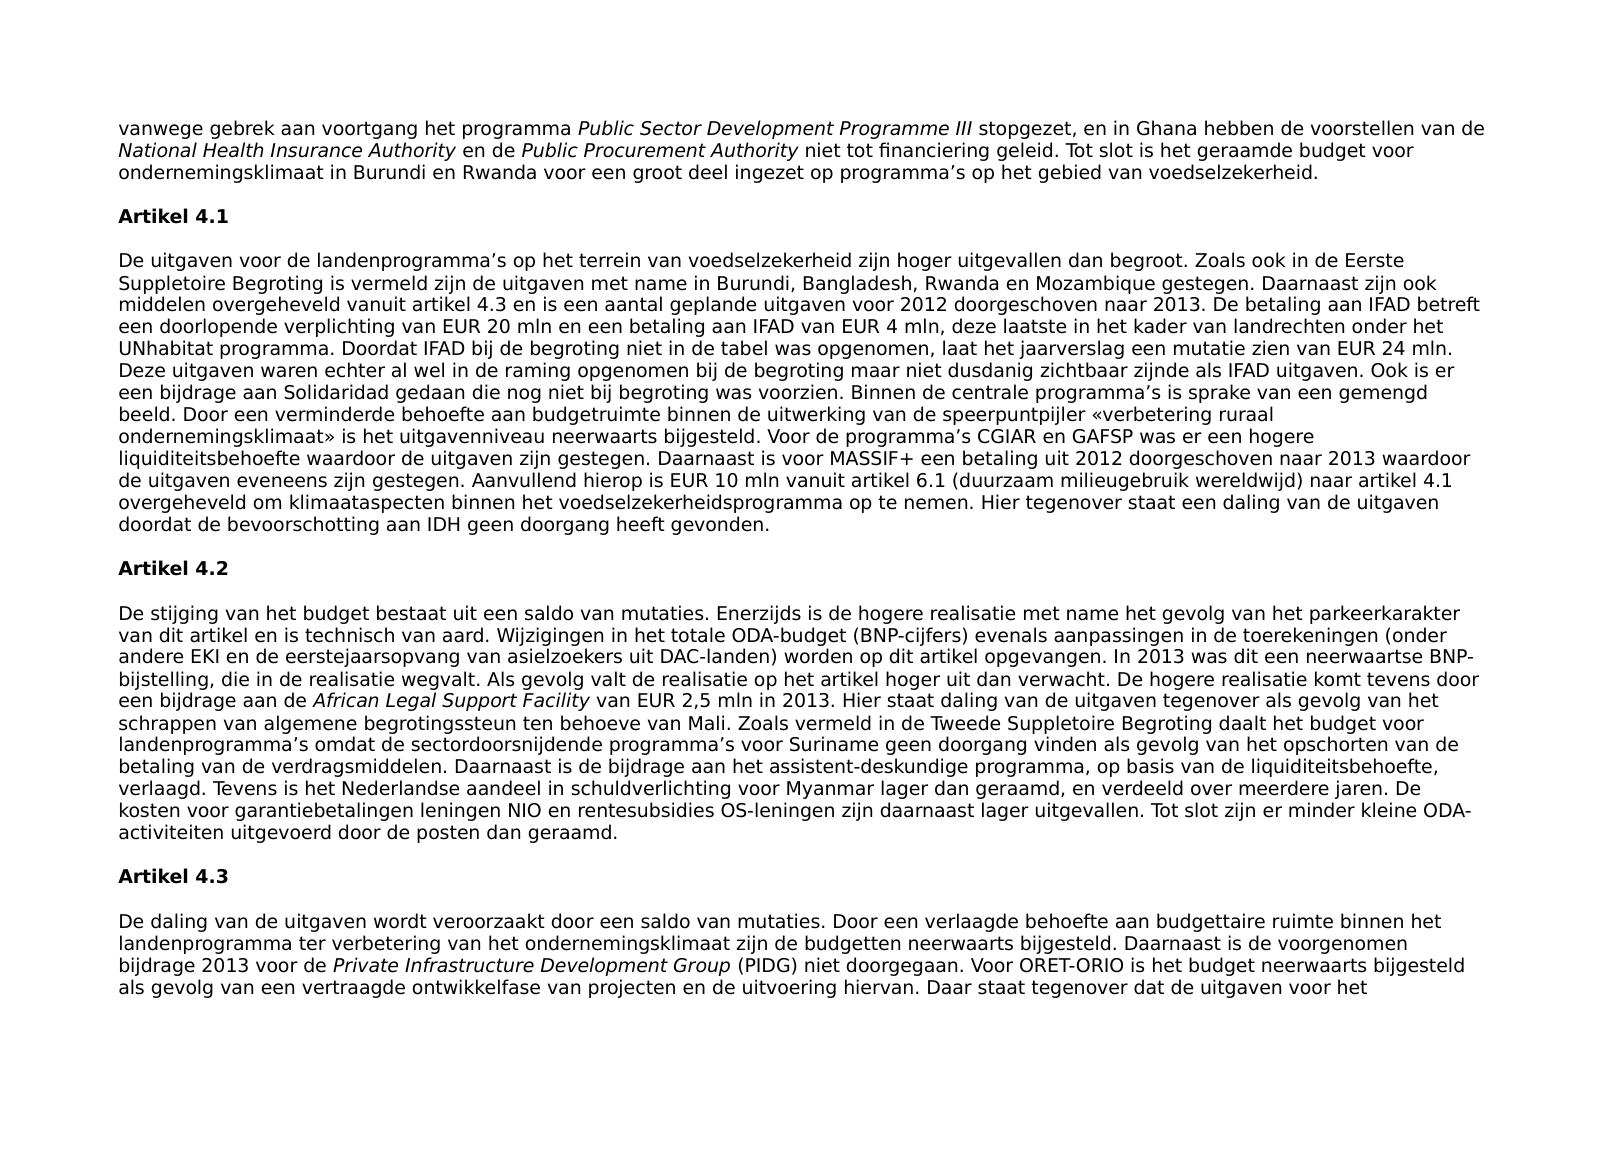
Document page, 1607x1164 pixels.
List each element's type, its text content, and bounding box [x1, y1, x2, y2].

text De uitgaven voor de landenprogramma’s op het terrein van voedselzekerheid zijn hoger uitgevallen dan begroot. Zoals ook in de Eerste Suppletoire Begroting is vermeld zijn de uitgaven met name in Burundi, Bangladesh, Rwanda en Mozambique gestegen. Daarnaast zijn ook middelen overgeheveld vanuit artikel 4.3 en is een aantal geplande uitgaven voor 2012 doorgeschoven naar 2013. De betaling aan IFAD betreft een doorlopende verplichting van EUR 20 mln en een betaling aan IFAD van EUR 4 mln, deze laatste in het kader van landrechten onder het UNhabitat programma. Doordat IFAD bij de begroting niet in de tabel was opgenomen, laat het jaarverslag een mutatie zien van EUR 24 mln. Deze uitgaven waren echter al wel in de raming opgenomen bij de begroting maar niet dusdanig zichtbaar zijnde als IFAD uitgaven. Ook is er een bijdrage aan Solidaridad gedaan die nog niet bij begroting was voorzien. Binnen de centrale programma’s is sprake van een gemengd beeld. Door een verminderde behoefte aan budgetruimte binnen de uitwerking van de speerpuntpijler «verbetering ruraal ondernemingsklimaat» is het uitgavenniveau neerwaarts bijgesteld. Voor de programma’s CGIAR en GAFSP was er een hogere liquiditeitsbehoefte waardoor de uitgaven zijn gestegen. Daarnaast is voor MASSIF+ een betaling uit 2012 doorgeschoven naar 2013 waardoor de uitgaven eveneens zijn gestegen. Aanvullend hierop is EUR 10 mln vanuit artikel 6.1 (duurzaam milieugebruik wereldwijd) naar artikel 4.1 overgeheveld om klimaataspecten binnen het voedselzekerheidsprogramma op te nemen. Hier tegenover staat een daling van de uitgaven doordat de bevoorschotting aan IDH geen doorgang heeft gevonden. [118, 250, 1488, 536]
subtitle Artikel 4.2 [118, 558, 1488, 580]
subtitle Artikel 4.3 [118, 866, 1488, 888]
text De daling van de uitgaven wordt veroorzaakt door een saldo van mutaties. Door een verlaagde behoefte aan budgettaire ruimte binnen het landenprogramma ter verbetering van het ondernemingsklimaat zijn de budgetten neerwaarts bijgesteld. Daarnaast is de voorgenomen bijdrage 2013 voor de Private Infrastructure Development Group (PIDG) niet doorgegaan. Voor ORET-ORIO is het budget neerwaarts bijgesteld als gevolg van een vertraagde ontwikkelfase van projecten en de uitvoering hiervan. Daar staat tegenover dat de uitgaven voor het [118, 911, 1488, 998]
text De stijging van het budget bestaat uit een saldo van mutaties. Enerzijds is de hogere realisatie met name het gevolg van het parkeerkarakter van dit artikel en is technisch van aard. Wijzigingen in het totale ODA-budget (BNP-cijfers) evenals aanpassingen in de toerekeningen (onder andere EKI en de eerstejaarsopvang van asielzoekers uit DAC-landen) worden op dit artikel opgevangen. In 2013 was dit een neerwaartse BNP-bijstelling, die in de realisatie wegvalt. Als gevolg valt de realisatie op het artikel hoger uit dan verwacht. De hogere realisatie komt tevens door een bijdrage aan de African Legal Support Facility van EUR 2,5 mln in 2013. Hier staat daling van de uitgaven tegenover als gevolg van het schrappen van algemene begrotingssteun ten behoeve van Mali. Zoals vermeld in de Tweede Suppletoire Begroting daalt het budget voor landenprogramma’s omdat de sectordoorsnijdende programma’s voor Suriname geen doorgang vinden als gevolg van het opschorten van de betaling van de verdragsmiddelen. Daarnaast is de bijdrage aan het assistent-deskundige programma, op basis van de liquiditeitsbehoefte, verlaagd. Tevens is het Nederlandse aandeel in schuldverlichting voor Myanmar lager dan geraamd, en verdeeld over meerdere jaren. De kosten voor garantiebetalingen leningen NIO en rentesubsidies OS-leningen zijn daarnaast lager uitgevallen. Tot slot zijn er minder kleine ODA-activiteiten uitgevoerd door de posten dan geraamd. [118, 602, 1488, 844]
subtitle Artikel 4.1 [118, 206, 1488, 228]
text vanwege gebrek aan voortgang het programma Public Sector Development Programme III stopgezet, en in Ghana hebben de voorstellen van de National Health Insurance Authority en de Public Procurement Authority niet tot financiering geleid. Tot slot is het geraamde budget voor ondernemingsklimaat in Burundi en Rwanda voor een groot deel ingezet op programma’s op het gebied van voedselzekerheid. [118, 118, 1488, 184]
